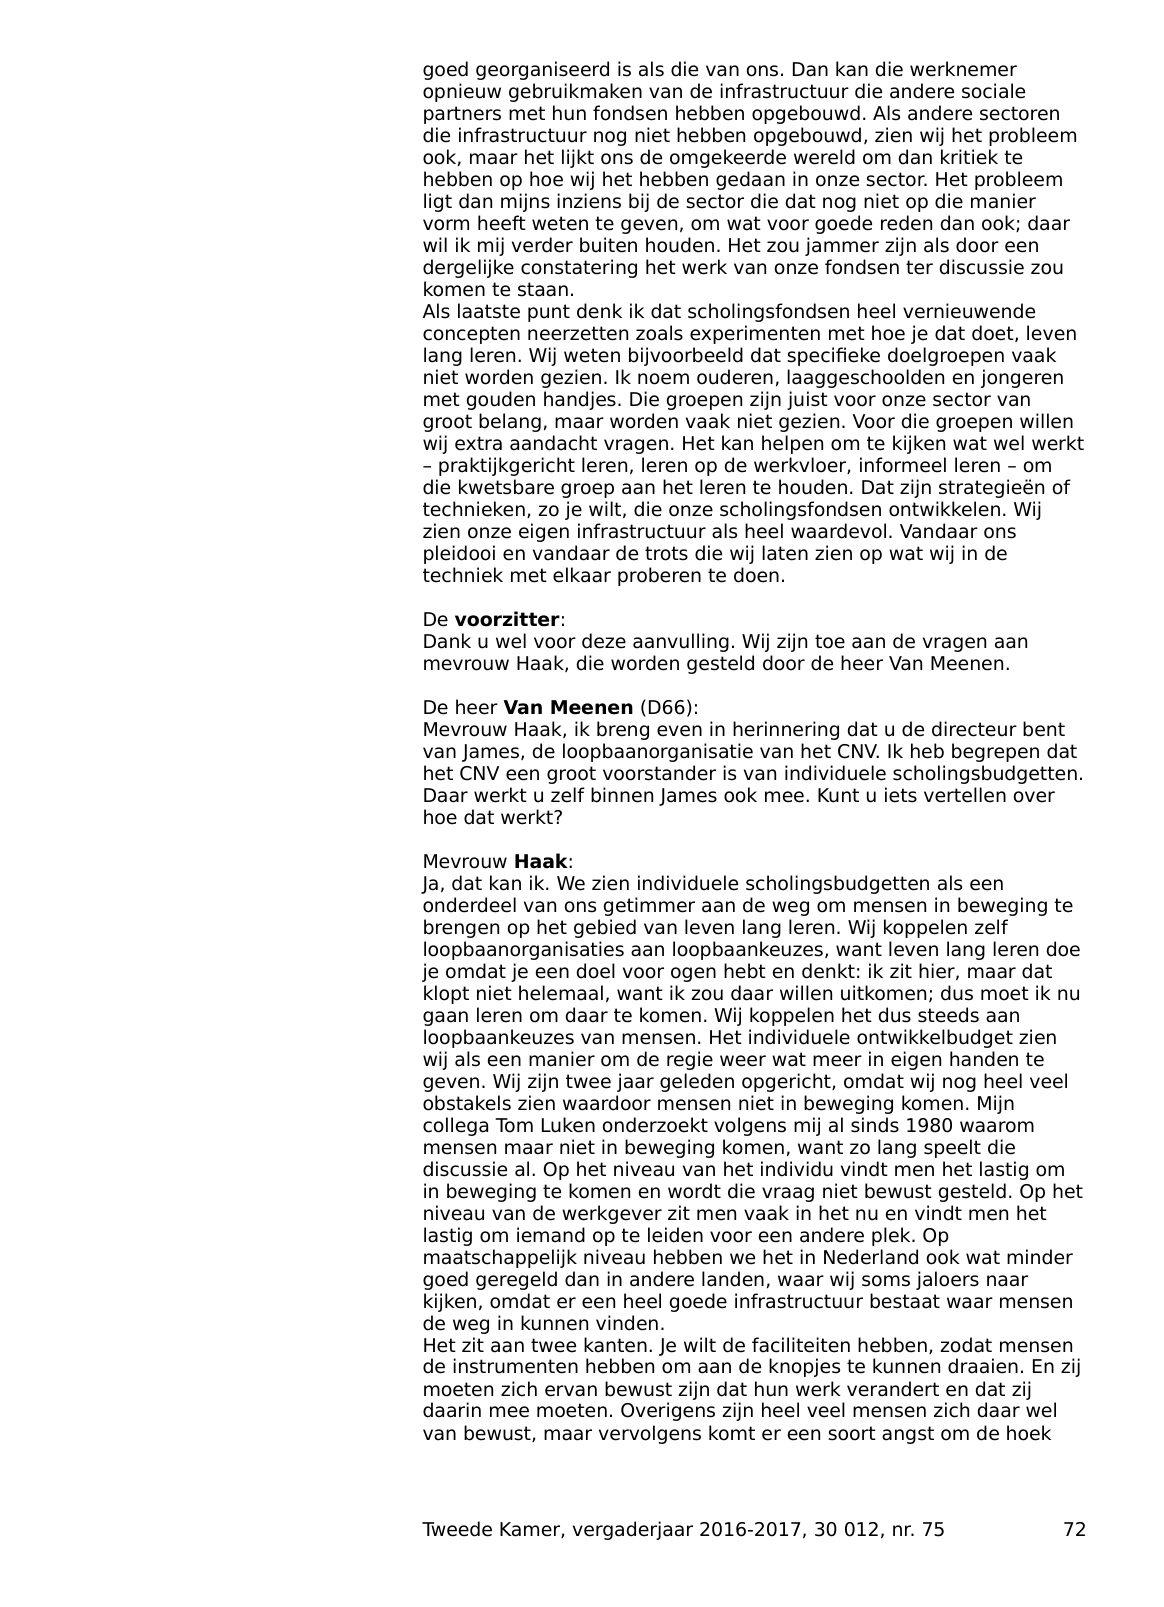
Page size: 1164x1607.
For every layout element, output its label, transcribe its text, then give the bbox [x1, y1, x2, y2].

text Als laatste punt denk ik dat scholingsfondsen heel vernieuwende concepten neerzetten zoals experimenten met hoe je dat doet, leven lang leren. Wij weten bijvoorbeeld dat specifieke doelgroepen vaak niet worden gezien. Ik noem ouderen, laaggeschoolden en jongeren met gouden handjes. Die groepen zijn juist voor onze sector van groot belang, maar worden vaak niet gezien. Voor die groepen willen wij extra aandacht vragen. Het kan helpen om te kijken wat wel werkt – praktijkgericht leren, leren op de werkvloer, informeel leren – om die kwetsbare groep aan het leren te houden. Dat zijn strategieën of technieken, zo je wilt, die onze scholingsfondsen ontwikkelen. Wij zien onze eigen infrastructuur als heel waardevol. Vandaar ons pleidooi en vandaar de trots die wij laten zien op wat wij in de techniek met elkaar proberen te doen. [422, 301, 1087, 587]
text Ja, dat kan ik. We zien individuele scholingsbudgetten als een onderdeel van ons getimmer aan de weg om mensen in beweging te brengen op het gebied van leven lang leren. Wij koppelen zelf loopbaanorganisaties aan loopbaankeuzes, want leven lang leren doe je omdat je een doel voor ogen hebt en denkt: ik zit hier, maar dat klopt niet helemaal, want ik zou daar willen uitkomen; dus moet ik nu gaan leren om daar te komen. Wij koppelen het dus steeds aan loopbaankeuzes van mensen. Het individuele ontwikkelbudget zien wij als een manier om de regie weer wat meer in eigen handen te geven. Wij zijn twee jaar geleden opgericht, omdat wij nog heel veel obstakels zien waardoor mensen niet in beweging komen. Mijn collega Tom Luken onderzoekt volgens mij al sinds 1980 waarom mensen maar niet in beweging komen, want zo lang speelt die discussie al. Op het niveau van het individu vindt men het lastig om in beweging te komen en wordt die vraag niet bewust gesteld. Op het niveau van de werkgever zit men vaak in het nu en vindt men het lastig om iemand op te leiden voor een andere plek. Op maatschappelijk niveau hebben we het in Nederland ook wat minder goed geregeld dan in andere landen, waar wij soms jaloers naar kijken, omdat er een heel goede infrastructuur bestaat waar mensen de weg in kunnen vinden. [422, 873, 1087, 1334]
text Mevrouw Haak, ik breng even in herinnering dat u de directeur bent van James, de loopbaanorganisatie van het CNV. Ik heb begrepen dat het CNV een groot voorstander is van individuele scholingsbudgetten. Daar werkt u zelf binnen James ook mee. Kunt u iets vertellen over hoe dat werkt? [422, 719, 1087, 829]
text Mevrouw Haak: [422, 851, 1087, 873]
text De heer Van Meenen (D66): [422, 697, 1087, 719]
text De voorzitter: [422, 609, 1087, 631]
text Het zit aan twee kanten. Je wilt de faciliteiten hebben, zodat mensen de instrumenten hebben om aan de knopjes te kunnen draaien. En zij moeten zich ervan bewust zijn dat hun werk verandert en dat zij daarin mee moeten. Overigens zijn heel veel mensen zich daar wel van bewust, maar vervolgens komt er een soort angst om de hoek [422, 1334, 1087, 1444]
text goed georganiseerd is als die van ons. Dan kan die werknemer opnieuw gebruikmaken van de infrastructuur die andere sociale partners met hun fondsen hebben opgebouwd. Als andere sectoren die infrastructuur nog niet hebben opgebouwd, zien wij het probleem ook, maar het lijkt ons de omgekeerde wereld om dan kritiek te hebben op hoe wij het hebben gedaan in onze sector. Het probleem ligt dan mijns inziens bij de sector die dat nog niet op die manier vorm heeft weten te geven, om wat voor goede reden dan ook; daar wil ik mij verder buiten houden. Het zou jammer zijn als door een dergelijke constatering het werk van onze fondsen ter discussie zou komen te staan. [422, 59, 1087, 301]
text Dank u wel voor deze aanvulling. Wij zijn toe aan de vragen aan mevrouw Haak, die worden gesteld door de heer Van Meenen. [422, 631, 1087, 675]
